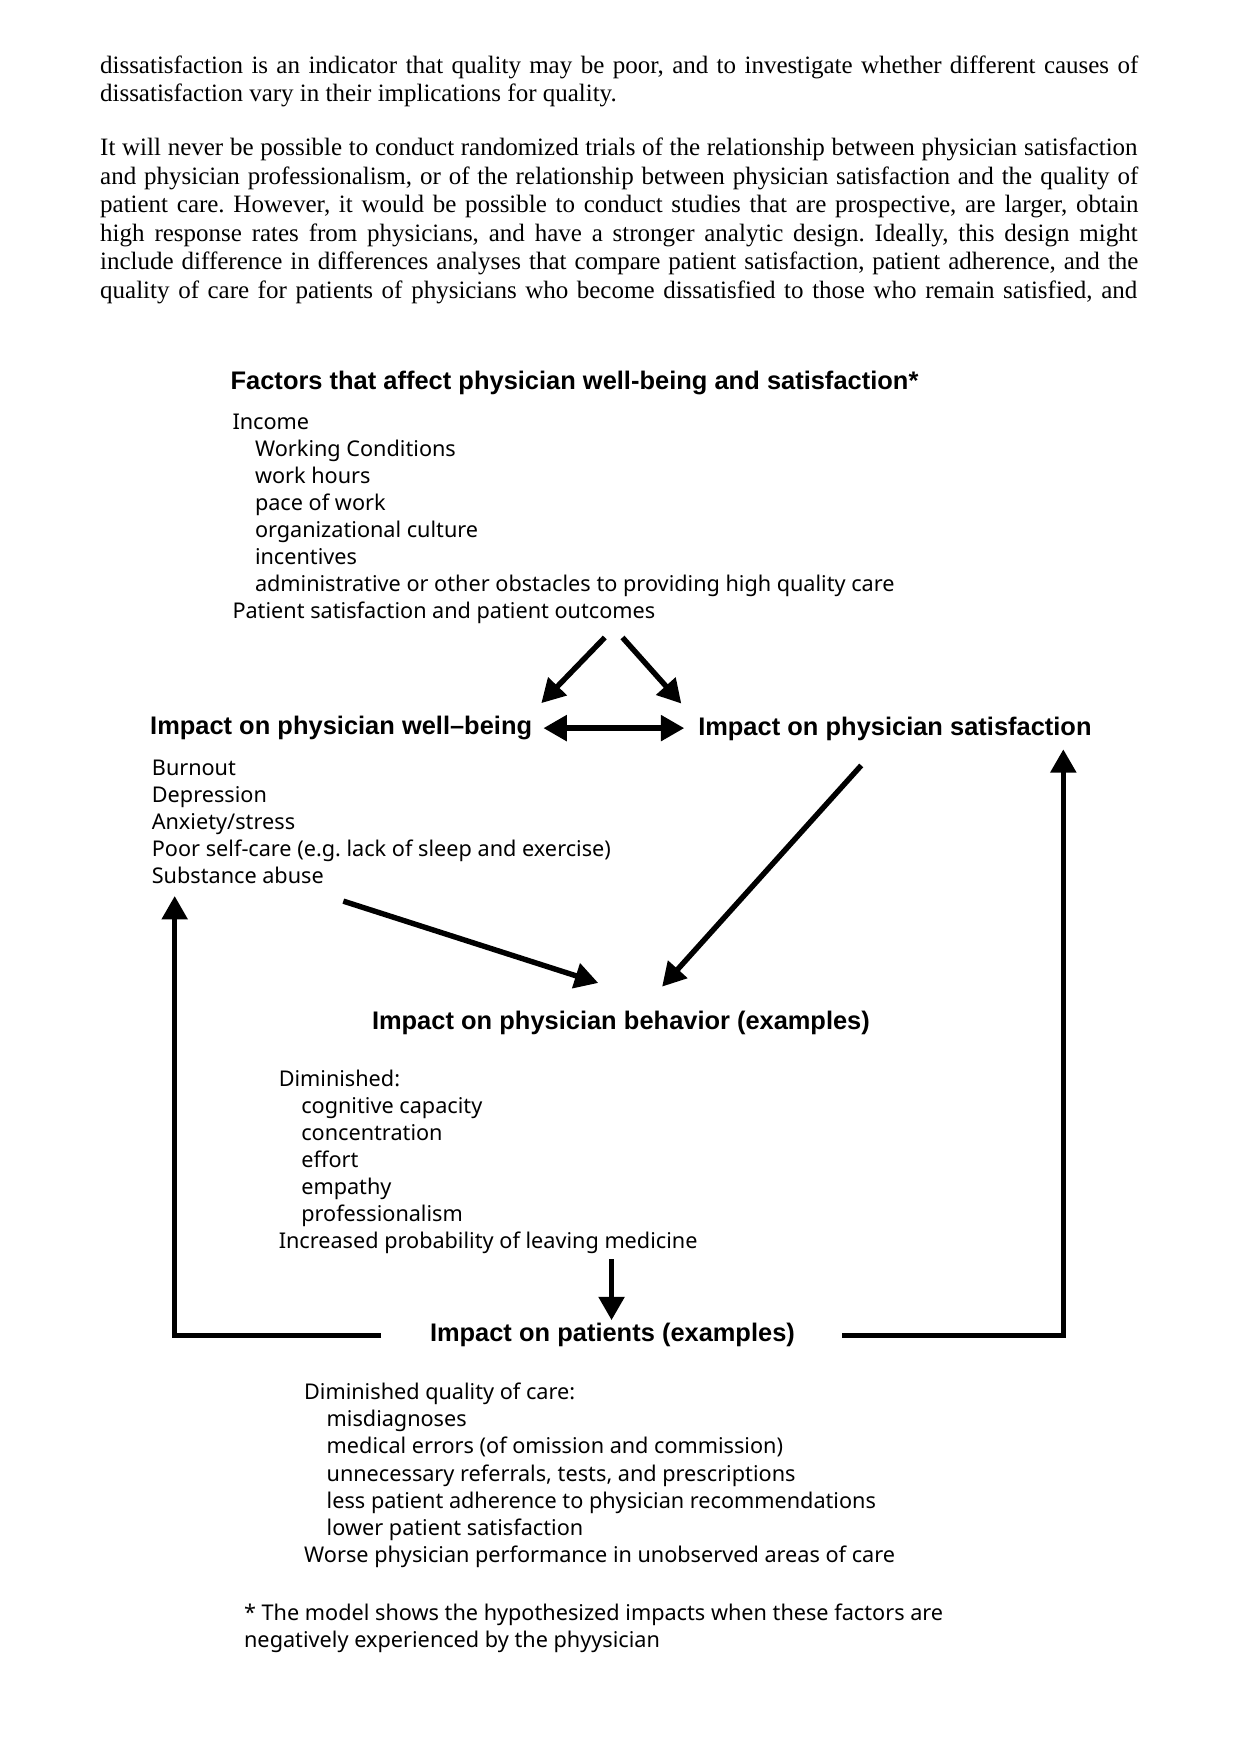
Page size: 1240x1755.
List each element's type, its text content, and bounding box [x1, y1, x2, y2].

text dissatisfaction is an indicator that quality may be poor, and to investigate whether different causes of dissatisfaction vary in their implications for quality. [100, 50, 1139, 107]
text It will never be possible to conduct randomized trials of the relationship between physician satisfaction and physician professionalism, or of the relationship between physician satisfaction and the quality of patient care. However, it would be possible to conduct studies that are prospective, are larger, obtain high response rates from physicians, and have a stronger analytic design. Ideally, this design might include difference in differences analyses that compare patient satisfaction, patient adherence, and the quality of care for patients of physicians who become dissatisfied to those who remain satisfied, and [100, 132, 1139, 304]
